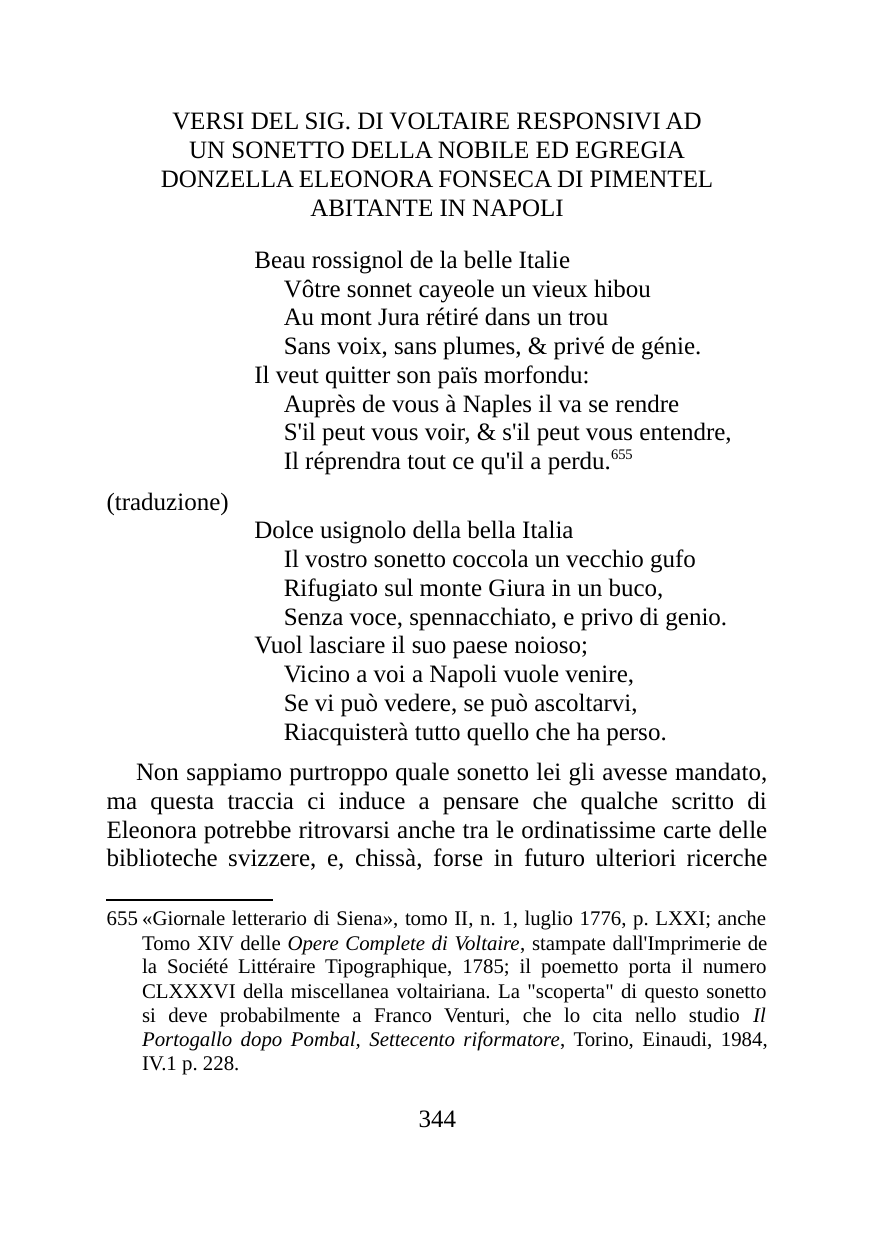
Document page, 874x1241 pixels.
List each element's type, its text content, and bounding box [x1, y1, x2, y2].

text «Giornale letterario di Siena», tomo II, n. 1, luglio 1776, p. LXXI; anche Tomo XIV delle Opere Complete di Voltaire, stampate dall'Imprimerie de la Société Littéraire Tipographique, 1785; il poemetto porta il numero CLXXXVI della miscellanea voltairiana. La "scoperta" di questo sonetto si deve probabilmente a Franco Venturi, che lo cita nello studio Il Portogallo dopo Pombal, Settecento riformatore, Torino, Einaudi, 1984, IV.1 p. 228. [106, 906, 768, 1075]
text Dolce usignolo della bella Italia Il vostro sonetto coccola un vecchio gufo Rifugiato sul monte Giura in un buco, Senza voce, spennacchiato, e privo di genio. [254, 516, 768, 631]
text Beau rossignol de la belle Italie Vôtre sonnet cayeole un vieux hibou Au mont Jura rétiré dans un trou Sans voix, sans plumes, & privé de génie. [254, 245, 768, 360]
text Il veut quitter son païs morfondu: Auprès de vous à Naples il va se rendre S'il peut vous voir, & s'il peut vous entendre, Il réprendra tout ce qu'il a perdu. [254, 360, 768, 475]
text Non sappiamo purtroppo quale sonetto lei gli avesse mandato, ma questa traccia ci induce a pensare che qualche scritto di Eleonora potrebbe ritrovarsi anche tra le ordinatissime carte delle biblioteche svizzere, e, chissà, forse in futuro ulteriori ricerche [106, 757, 768, 872]
subtitle VERSI DEL SIG. DI VOLTAIRE RESPONSIVI AD UN SONETTO DELLA NOBILE ED EGREGIA DONZELLA ELEONORA FONSECA DI PIMENTEL ABITANTE IN NAPOLI [106, 106, 768, 221]
text Vuol lasciare il suo paese noioso; Vicino a voi a Napoli vuole venire, Se vi può vedere, se può ascoltarvi, Riacquisterà tutto quello che ha perso. [254, 631, 768, 746]
text (traduzione) [106, 487, 768, 516]
